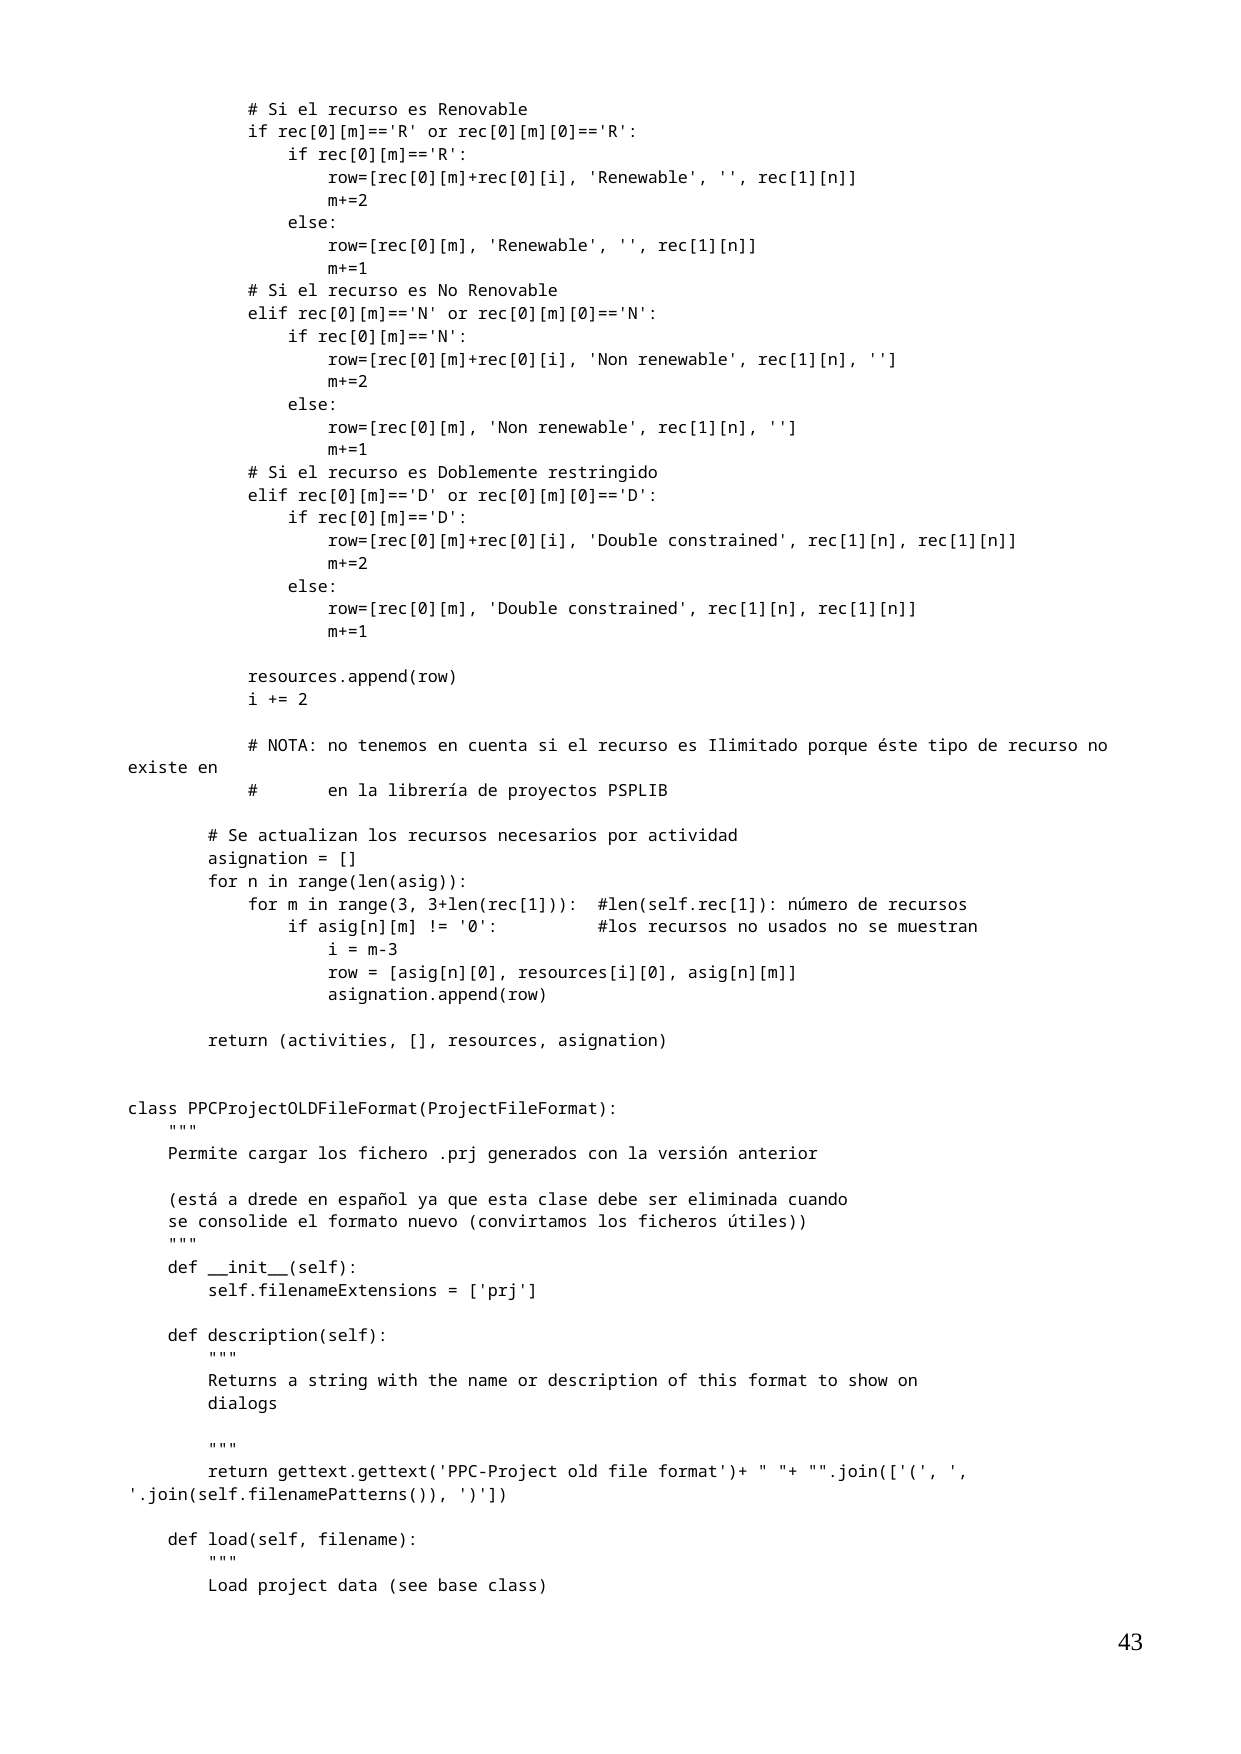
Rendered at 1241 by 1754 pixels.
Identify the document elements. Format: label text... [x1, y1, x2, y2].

text for n in range(len(asig)): [128, 869, 1143, 892]
text for m in range(3, 3+len(rec[1])): #len(self.rec[1]): número de recursos [128, 892, 1143, 915]
text m+=1 [128, 438, 1143, 461]
text else: [128, 211, 1143, 234]
text m+=1 [128, 256, 1143, 279]
text m+=2 [128, 188, 1143, 211]
text i += 2 [128, 688, 1143, 711]
text row=[rec[0][m], 'Double constrained', rec[1][n], rec[1][n]] [128, 597, 1143, 620]
text if asig[n][m] != '0': #los recursos no usados no se muestran [128, 915, 1143, 938]
text def __init__(self): [128, 1256, 1143, 1278]
text asignation = [] [128, 847, 1143, 869]
text def description(self): [128, 1324, 1143, 1346]
text if rec[0][m]=='R': [128, 143, 1143, 166]
text else: [128, 574, 1143, 597]
text """ [128, 1551, 1143, 1573]
text Permite cargar los fichero .prj generados con la versión anterior [128, 1142, 1143, 1165]
text se consolide el formato nuevo (convirtamos los ficheros útiles)) [128, 1210, 1143, 1233]
text """ [128, 1437, 1143, 1460]
text row=[rec[0][m]+rec[0][i], 'Double constrained', rec[1][n], rec[1][n]] [128, 529, 1143, 552]
text row=[rec[0][m]+rec[0][i], 'Non renewable', rec[1][n], ''] [128, 347, 1143, 370]
text """ [128, 1346, 1143, 1369]
text def load(self, filename): [128, 1528, 1143, 1551]
text dialogs [128, 1392, 1143, 1414]
text m+=2 [128, 552, 1143, 574]
text Load project data (see base class) [128, 1573, 1143, 1596]
text asignation.append(row) [128, 983, 1143, 1006]
text class PPCProjectOLDFileFormat(ProjectFileFormat): [128, 1097, 1143, 1119]
text # NOTA: no tenemos en cuenta si el recurso es Ilimitado porque éste tipo de recurso no existe en [128, 733, 1143, 779]
text # Si el recurso es No Renovable [128, 279, 1143, 302]
text elif rec[0][m]=='D' or rec[0][m][0]=='D': [128, 483, 1143, 506]
text (está a drede en español ya que esta clase debe ser eliminada cuando [128, 1187, 1143, 1210]
text row=[rec[0][m], 'Renewable', '', rec[1][n]] [128, 234, 1143, 256]
text else: [128, 393, 1143, 415]
text self.filenameExtensions = ['prj'] [128, 1278, 1143, 1301]
text row=[rec[0][m]+rec[0][i], 'Renewable', '', rec[1][n]] [128, 166, 1143, 188]
text row=[rec[0][m], 'Non renewable', rec[1][n], ''] [128, 415, 1143, 438]
text m+=2 [128, 370, 1143, 393]
text """ [128, 1119, 1143, 1142]
text return gettext.gettext('PPC-Project old file format')+ " "+ "".join(['(', ', '.join(self.filenamePatterns()), ')']) [128, 1460, 1143, 1505]
text m+=1 [128, 620, 1143, 642]
text """ [128, 1233, 1143, 1256]
text if rec[0][m]=='D': [128, 506, 1143, 529]
text # Se actualizan los recursos necesarios por actividad [128, 824, 1143, 847]
text # en la librería de proyectos PSPLIB [128, 779, 1143, 801]
text if rec[0][m]=='N': [128, 324, 1143, 347]
text i = m-3 [128, 938, 1143, 960]
text Returns a string with the name or description of this format to show on [128, 1369, 1143, 1392]
text return (activities, [], resources, asignation) [128, 1028, 1143, 1051]
text row = [asig[n][0], resources[i][0], asig[n][m]] [128, 960, 1143, 983]
text if rec[0][m]=='R' or rec[0][m][0]=='R': [128, 120, 1143, 143]
text # Si el recurso es Renovable [128, 97, 1143, 120]
text elif rec[0][m]=='N' or rec[0][m][0]=='N': [128, 302, 1143, 324]
text # Si el recurso es Doblemente restringido [128, 461, 1143, 483]
text resources.append(row) [128, 665, 1143, 688]
